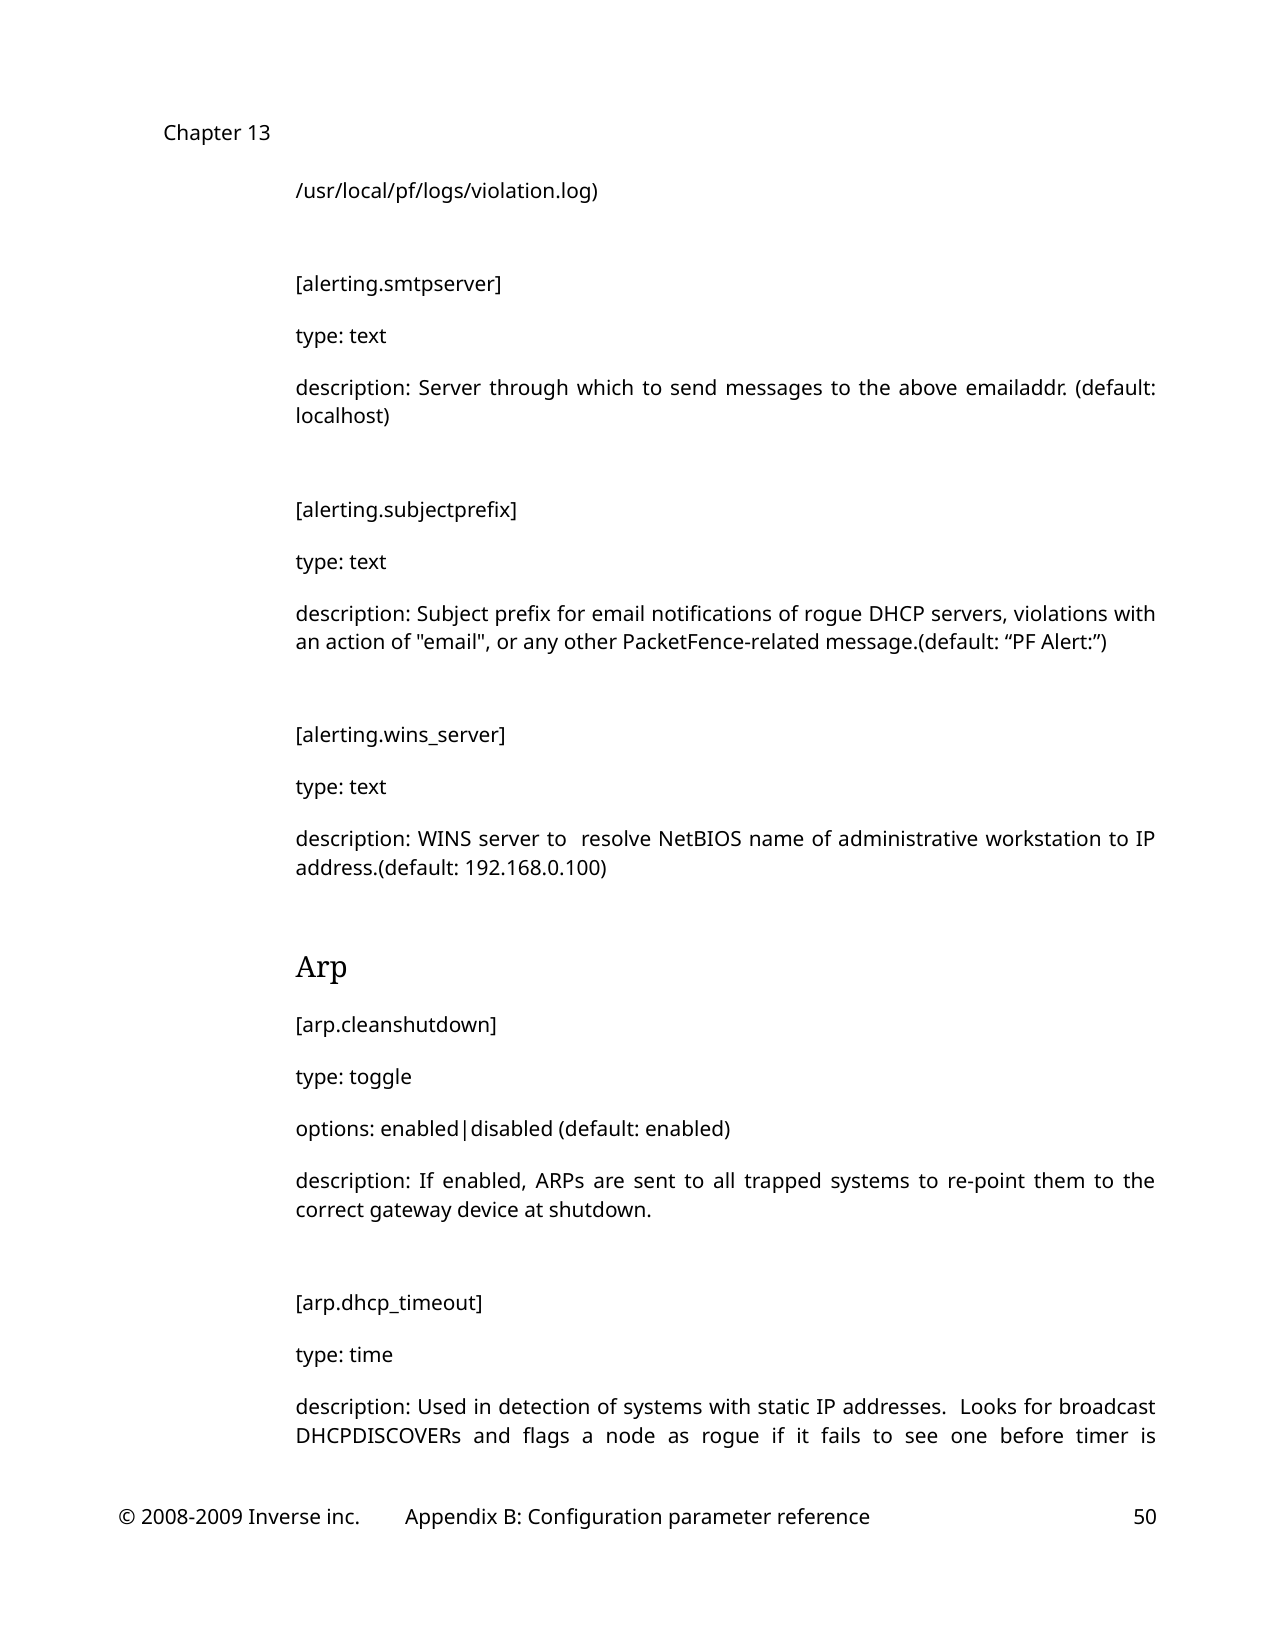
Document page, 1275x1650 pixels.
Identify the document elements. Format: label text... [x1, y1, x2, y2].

text description: WINS server to resolve NetBIOS name of administrative workstation to IP address.(default: 192.168.0.100) [295, 824, 1157, 881]
text description: If enabled, ARPs are sent to all trapped systems to re-point them to the correct gateway device at shutdown. [295, 1167, 1157, 1223]
text type: text [295, 772, 1157, 801]
text [arp.cleanshutdown] [295, 1010, 1157, 1039]
text /usr/local/pf/logs/violation.log) [295, 176, 1157, 204]
text description: Server through which to send messages to the above emailaddr. (default: localhost) [295, 373, 1157, 430]
text [arp.dhcp_timeout] [295, 1288, 1157, 1317]
text type: toggle [295, 1062, 1157, 1091]
text type: text [295, 321, 1157, 349]
text description: Used in detection of systems with static IP addresses. Looks for broadcast DHCPDISCOVERs and flags a node as rogue if it fails to see one before timer is [295, 1392, 1157, 1449]
text [alerting.wins_server] [295, 720, 1157, 749]
text options: enabled|disabled (default: enabled) [295, 1114, 1157, 1143]
text description: Subject prefix for email notifications of rogue DHCP servers, violations with an action of "email", or any other PacketFence-related message.(default: “PF Alert:”) [295, 599, 1157, 656]
text type: text [295, 547, 1157, 575]
text [alerting.subjectprefix] [295, 495, 1157, 523]
subtitle Arp [295, 946, 1157, 986]
text type: time [295, 1340, 1157, 1369]
text [alerting.smtpserver] [295, 269, 1157, 297]
